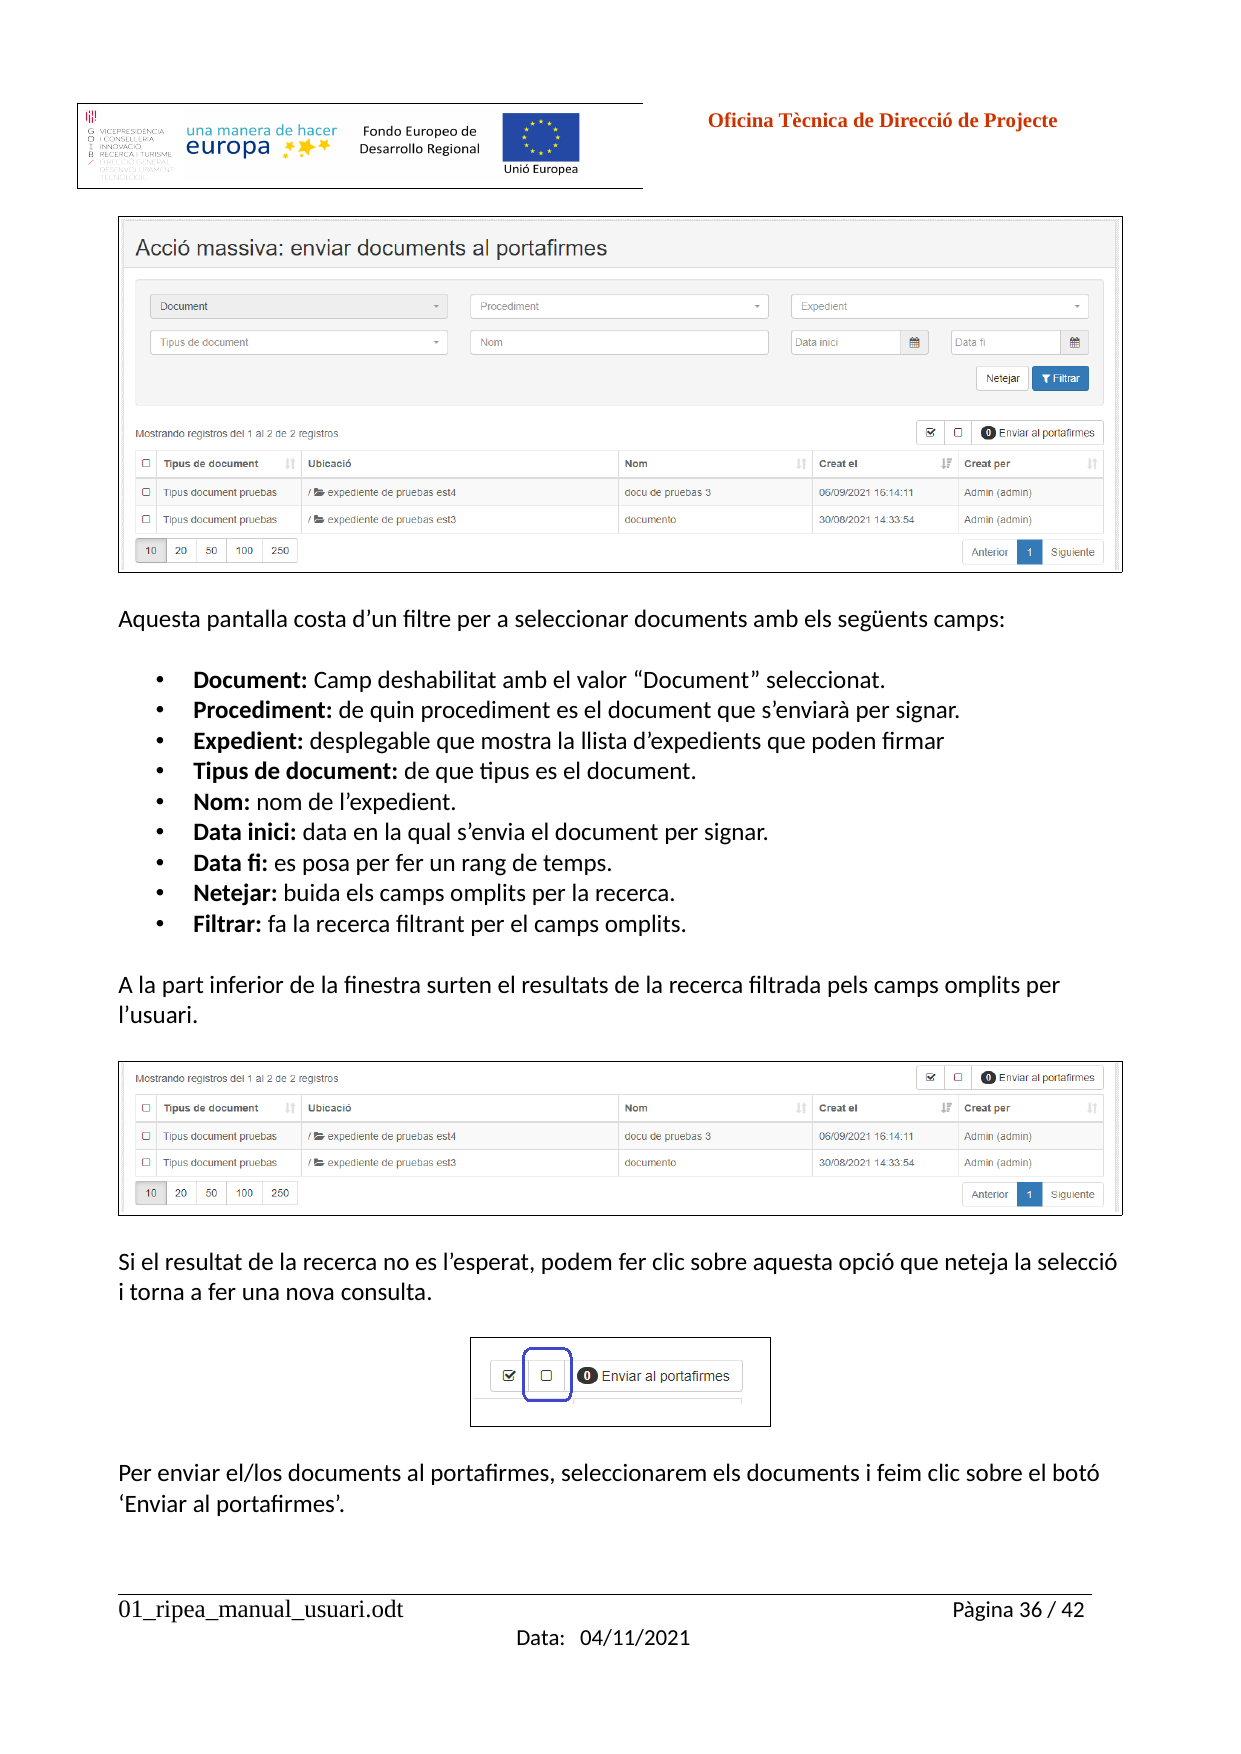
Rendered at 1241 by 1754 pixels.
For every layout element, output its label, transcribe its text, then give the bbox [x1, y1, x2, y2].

picture [473, 1340, 768, 1424]
list Filtrar: fa la recerca filtrant per el camps omplits. [156, 908, 1122, 938]
picture [121, 219, 1119, 570]
list Data fi: es posa per fer un rang de temps. [156, 847, 1122, 877]
list Procediment: de quin procediment es el document que s’enviarà per signar. [156, 694, 1122, 725]
list Tipus de document: de que tipus es el document. [156, 755, 1122, 786]
picture [121, 1063, 1119, 1212]
list Document: Camp deshabilitat amb el valor “Document” seleccionat. [156, 664, 1122, 694]
text A la part inferior de la finestra surten el resultats de la recerca filtrada pels camps omplits per l’usuari. [118, 969, 1122, 1030]
list Netejar: buida els camps omplits per la recerca. [156, 877, 1122, 908]
text Si el resultat de la recerca no es l’esperat, podem fer clic sobre aquesta opció que neteja la selecció i torna a fer una nova consulta. [118, 1246, 1122, 1307]
list Nom: nom de l’expedient. [156, 786, 1122, 816]
picture [82, 108, 178, 182]
picture [184, 108, 585, 182]
text Per enviar el/los documents al portafirmes, seleccionarem els documents i feim clic sobre el botó ‘Enviar al portafirmes’. [118, 1457, 1122, 1518]
list Expedient: desplegable que mostra la llista d’expedients que poden firmar [156, 725, 1122, 755]
text Aquesta pantalla costa d’un filtre per a seleccionar documents amb els següents camps: [118, 603, 1122, 633]
list Data inici: data en la qual s’envia el document per signar. [156, 816, 1122, 847]
